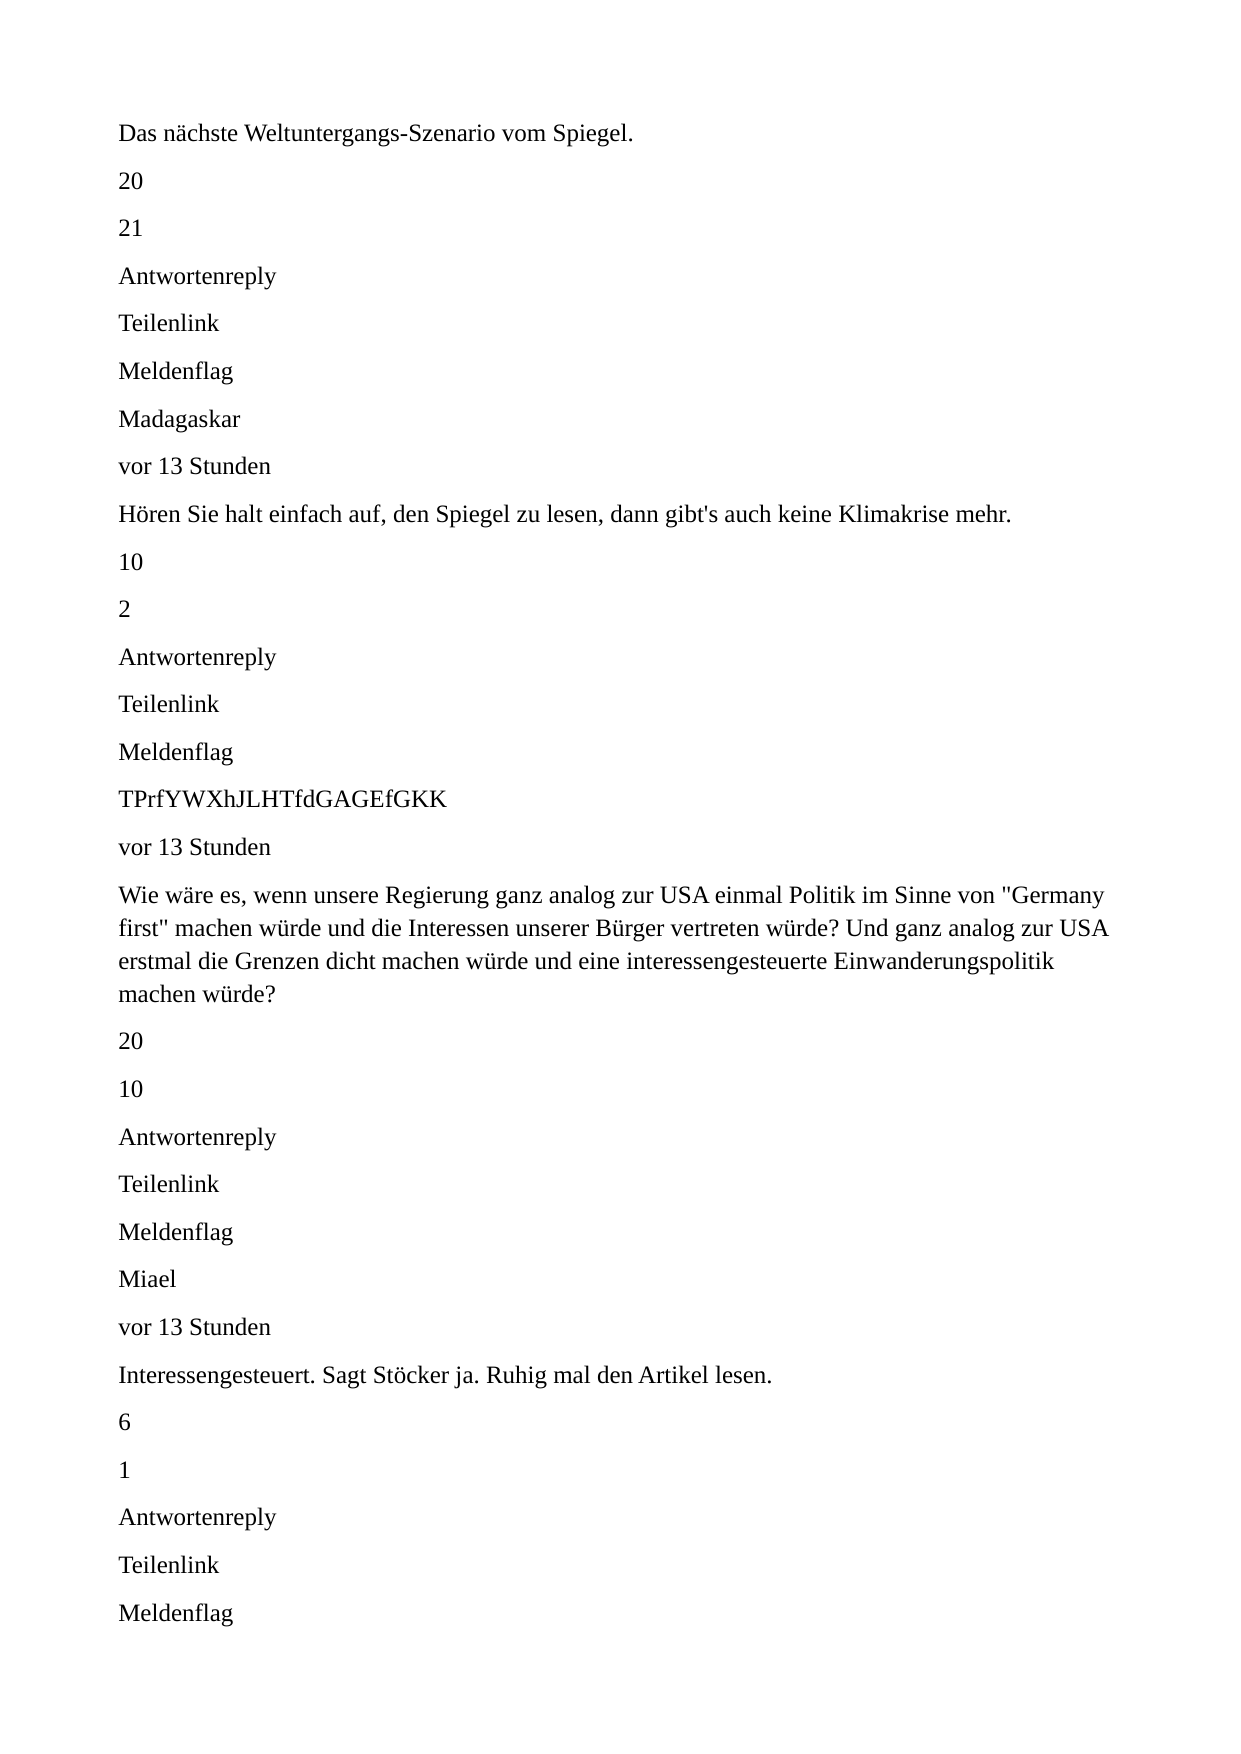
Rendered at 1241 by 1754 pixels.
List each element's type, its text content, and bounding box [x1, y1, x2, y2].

text Meldenflag [118, 1598, 1122, 1626]
text vor 13 Stunden [118, 451, 1122, 480]
text vor 13 Stunden [118, 832, 1122, 861]
text Meldenflag [118, 356, 1122, 385]
text 2 [118, 594, 1122, 623]
text 6 [118, 1407, 1122, 1436]
text Teilenlink [118, 308, 1122, 337]
text Meldenflag [118, 1217, 1122, 1246]
text Antwortenreply [118, 261, 1122, 290]
text vor 13 Stunden [118, 1312, 1122, 1341]
text Hören Sie halt einfach auf, den Spiegel zu lesen, dann gibt's auch keine Klimakrise mehr. [118, 499, 1122, 528]
text Antwortenreply [118, 1122, 1122, 1150]
text 21 [118, 213, 1122, 242]
text Madagaskar [118, 404, 1122, 432]
text Miael [118, 1264, 1122, 1293]
text Das nächste Weltuntergangs-Szenario vom Spiegel. [118, 118, 1122, 147]
text Meldenflag [118, 737, 1122, 766]
text Teilenlink [118, 1550, 1122, 1579]
text Wie wäre es, wenn unsere Regierung ganz analog zur USA einmal Politik im Sinne von "Germany first" machen würde und die Interessen unserer Bürger vertreten würde? Und ganz analog zur USA erstmal die Grenzen dicht machen würde und eine interessengesteuerte Einwanderungspolitik machen würde? [118, 880, 1122, 1008]
text Antwortenreply [118, 642, 1122, 671]
text TPrfYWXhJLHTfdGAGEfGKK [118, 784, 1122, 813]
text 10 [118, 1074, 1122, 1103]
text 1 [118, 1455, 1122, 1484]
text 20 [118, 166, 1122, 194]
text 10 [118, 547, 1122, 575]
text Teilenlink [118, 1169, 1122, 1198]
text Interessengesteuert. Sagt Stöcker ja. Ruhig mal den Artikel lesen. [118, 1360, 1122, 1388]
text Teilenlink [118, 689, 1122, 718]
text Antwortenreply [118, 1502, 1122, 1531]
text 20 [118, 1026, 1122, 1055]
